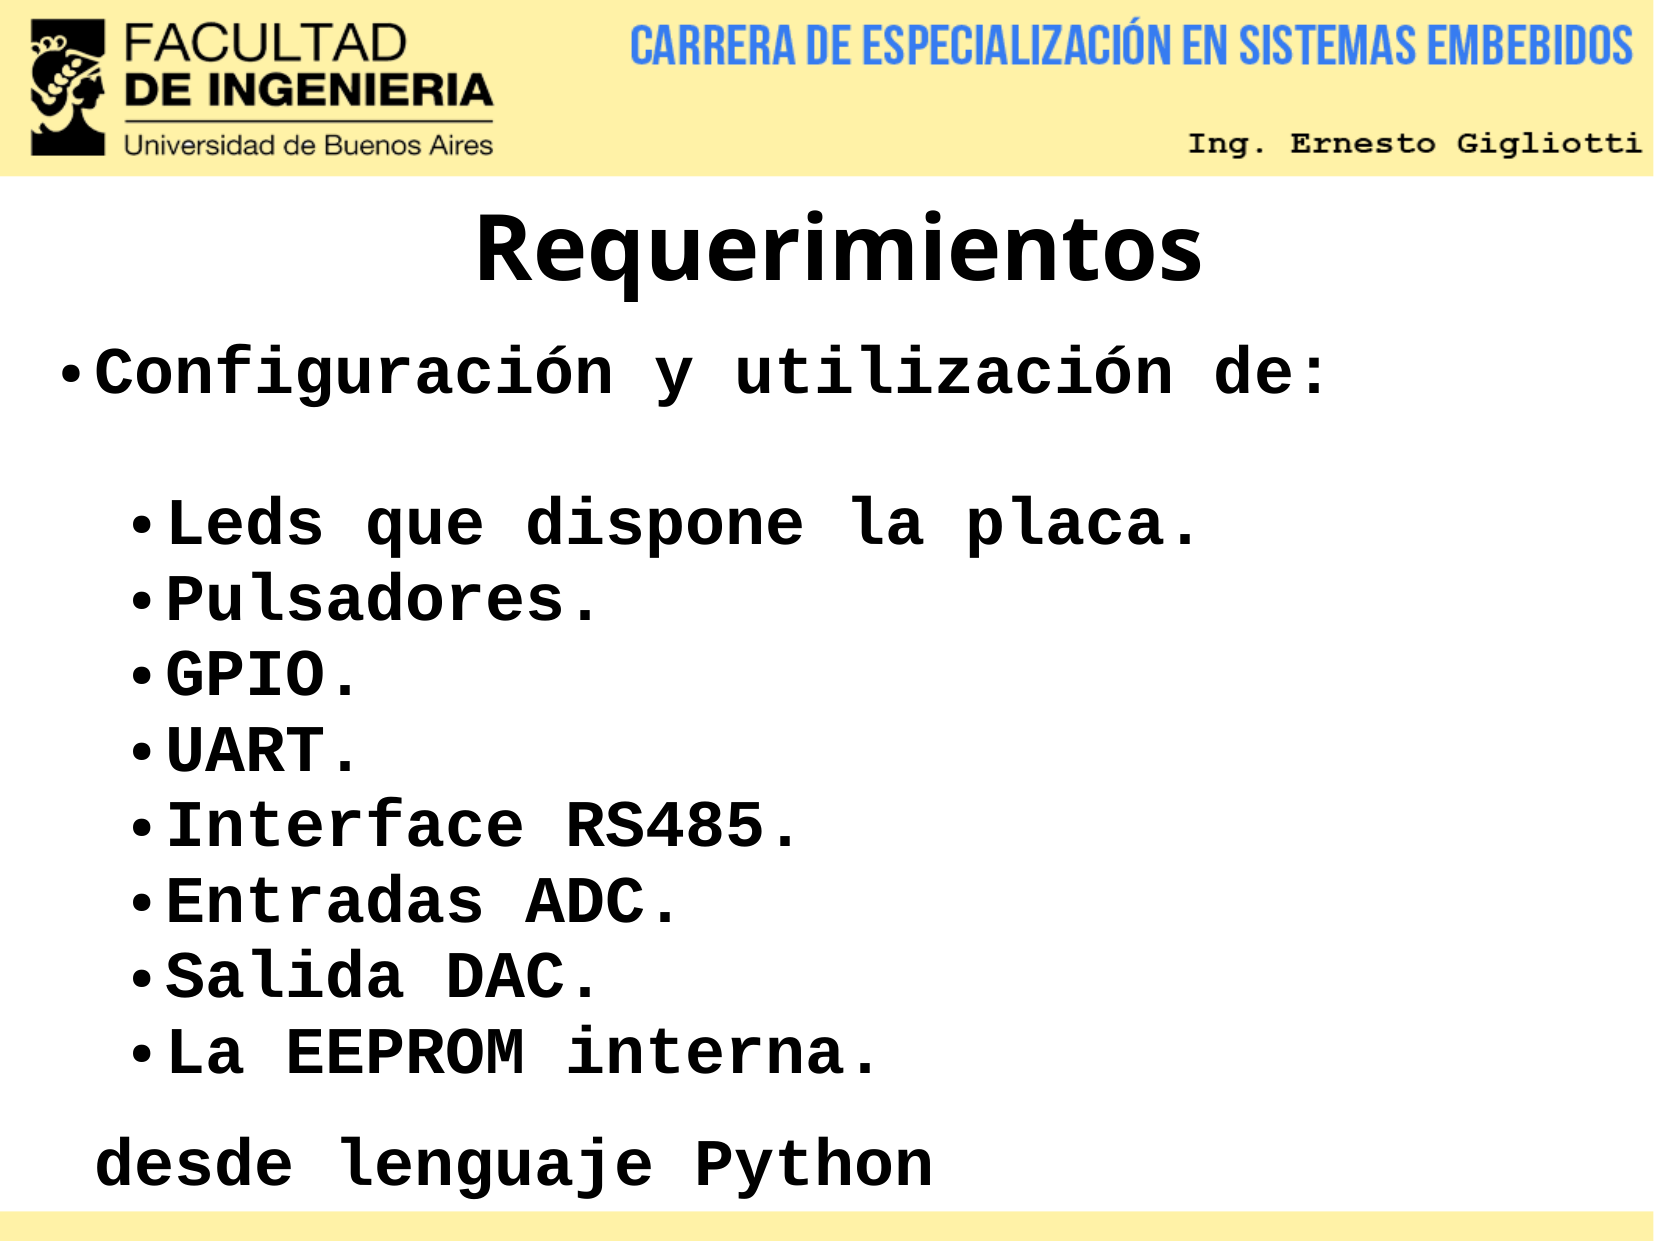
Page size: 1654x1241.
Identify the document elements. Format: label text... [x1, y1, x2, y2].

picture [0, 0, 1654, 1241]
text_box Configuración y utilización de: Leds que dispone la placa. Pulsadores. GPIO. UART. Interface RS485. Entradas ADC. Salida DAC. La EEPROM interna. [44, 330, 1642, 1241]
title Requerimientos [94, 141, 1583, 330]
text_box desde lenguaje Python [44, 1122, 1607, 1213]
